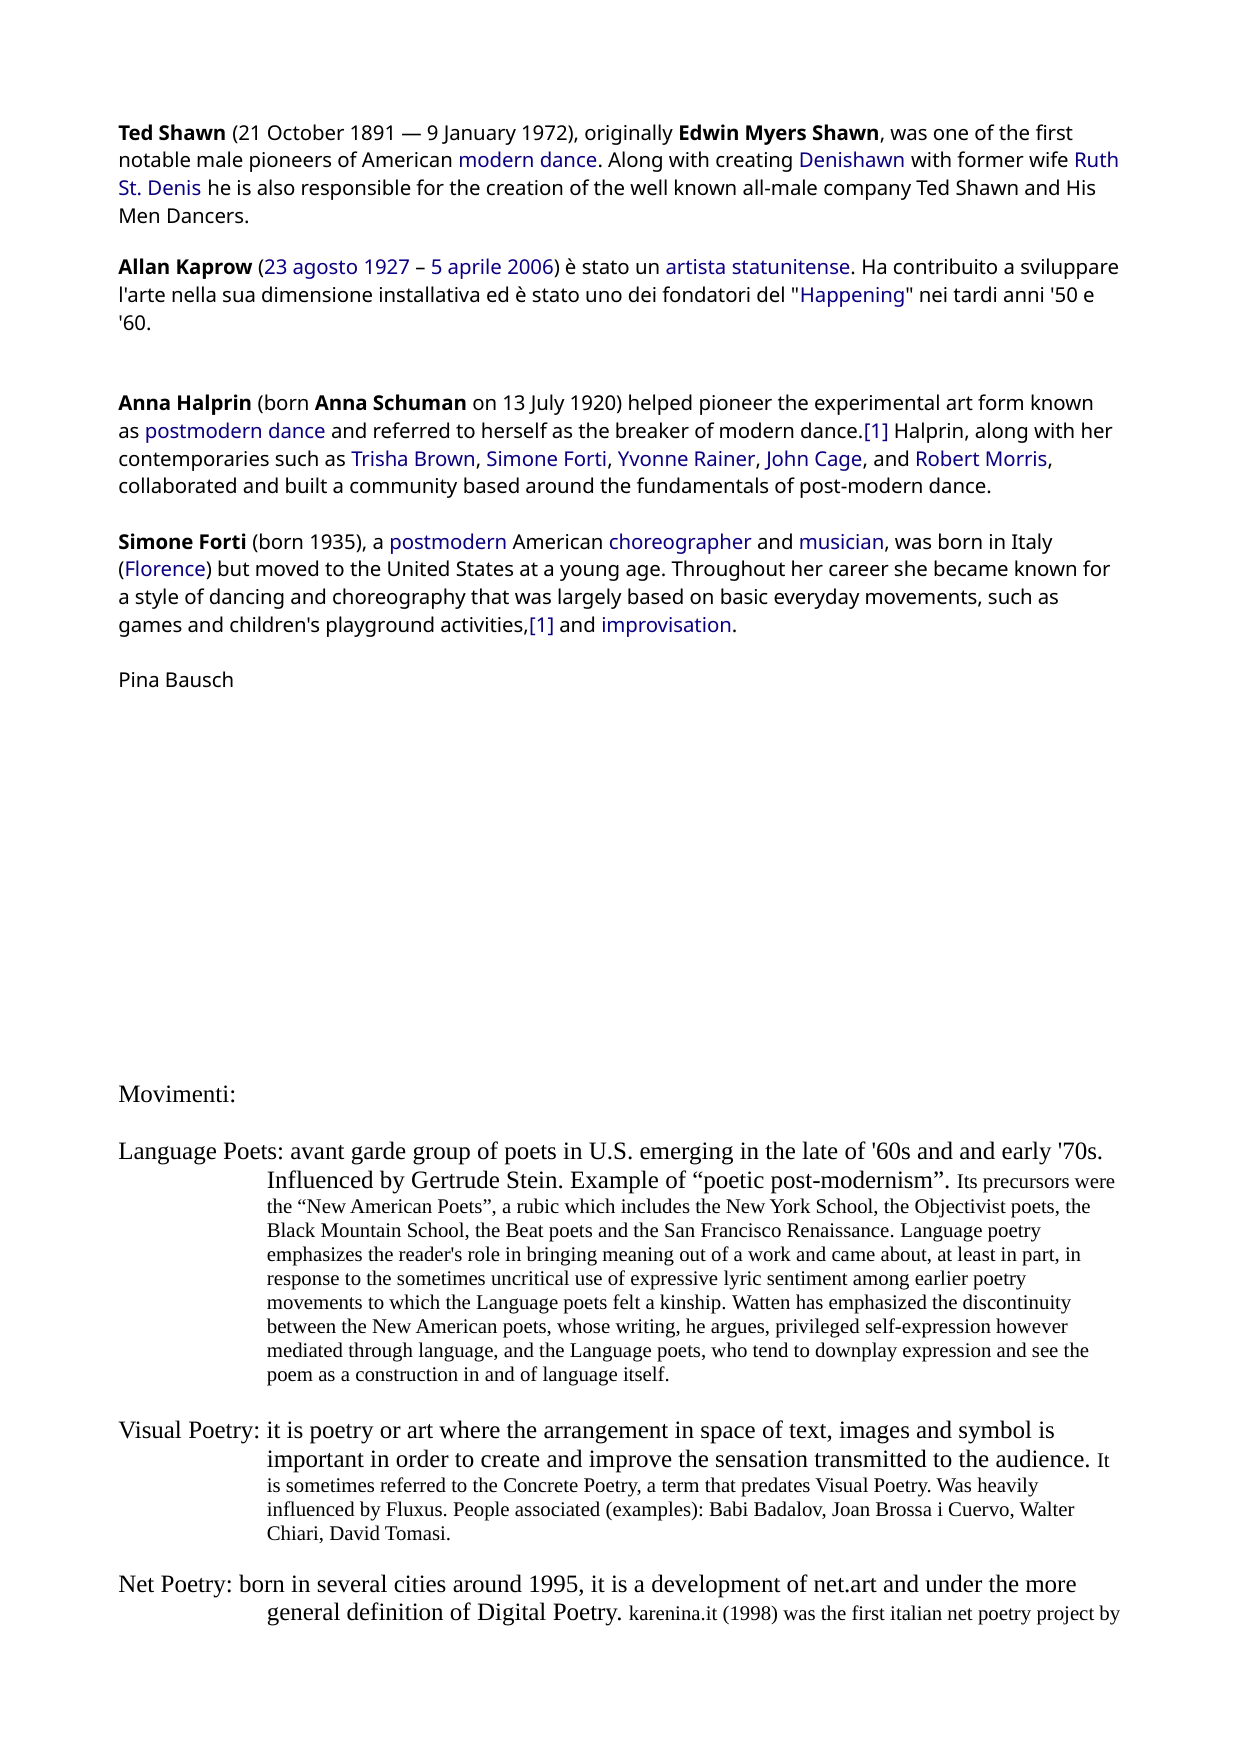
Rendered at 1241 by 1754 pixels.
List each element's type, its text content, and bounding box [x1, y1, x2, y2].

text Anna Halprin (born Anna Schuman on 13 July 1920) helped pioneer the experimental art form known as postmodern dance and referred to herself as the breaker of modern dance.[1] Halprin, along with her contemporaries such as Trisha Brown, Simone Forti, Yvonne Rainer, John Cage, and Robert Morris, collaborated and built a community based around the fundamentals of post-modern dance. [118, 389, 1122, 499]
text Net Poetry: born in several cities around 1995, it is a development of net.art and under the more general definition of Digital Poetry. karenina.it (1998) was the first italian net poetry project by [118, 1569, 1122, 1626]
text Allan Kaprow (23 agosto 1927 – 5 aprile 2006) è stato un artista statunitense. Ha contribuito a sviluppare l'arte nella sua dimensione installativa ed è stato uno dei fondatori del "Happening" nei tardi anni '50 e '60. [118, 253, 1122, 336]
text Visual Poetry: it is poetry or art where the arrangement in space of text, images and symbol is important in order to create and improve the sensation transmitted to the audience. It is sometimes referred to the Concrete Poetry, a term that predates Visual Poetry. Was heavily influenced by Fluxus. People associated (examples): Babi Badalov, Joan Brossa i Cuervo, Walter Chiari, David Tomasi. [118, 1415, 1122, 1545]
text Simone Forti (born 1935), a postmodern American choreographer and musician, was born in Italy (Florence) but moved to the United States at a young age. Throughout her career she became known for a style of dancing and choreography that was largely based on basic everyday movements, such as games and children's playground activities,[1] and improvisation. [118, 527, 1122, 638]
text Pina Bausch [118, 666, 1122, 693]
text Movimenti: [118, 1079, 1122, 1107]
text Language Poets: avant garde group of poets in U.S. emerging in the late of '60s and and early '70s. Influenced by Gertrude Stein. Example of “poetic post-modernism”. Its precursors were the “New American Poets”, a rubic which includes the New York School, the Objectivist poets, the Black Mountain School, the Beat poets and the San Francisco Renaissance. Language poetry emphasizes the reader's role in bringing meaning out of a work and came about, at least in part, in response to the sometimes uncritical use of expressive lyric sentiment among earlier poetry movements to which the Language poets felt a kinship. Watten has emphasized the discontinuity between the New American poets, whose writing, he argues, privileged self-expression however mediated through language, and the Language poets, who tend to downplay expression and see the poem as a construction in and of language itself. [118, 1136, 1122, 1386]
text Ted Shawn (21 October 1891 — 9 January 1972), originally Edwin Myers Shawn, was one of the first notable male pioneers of American modern dance. Along with creating Denishawn with former wife Ruth St. Denis he is also responsible for the creation of the well known all-male company Ted Shawn and His Men Dancers. [118, 118, 1122, 229]
